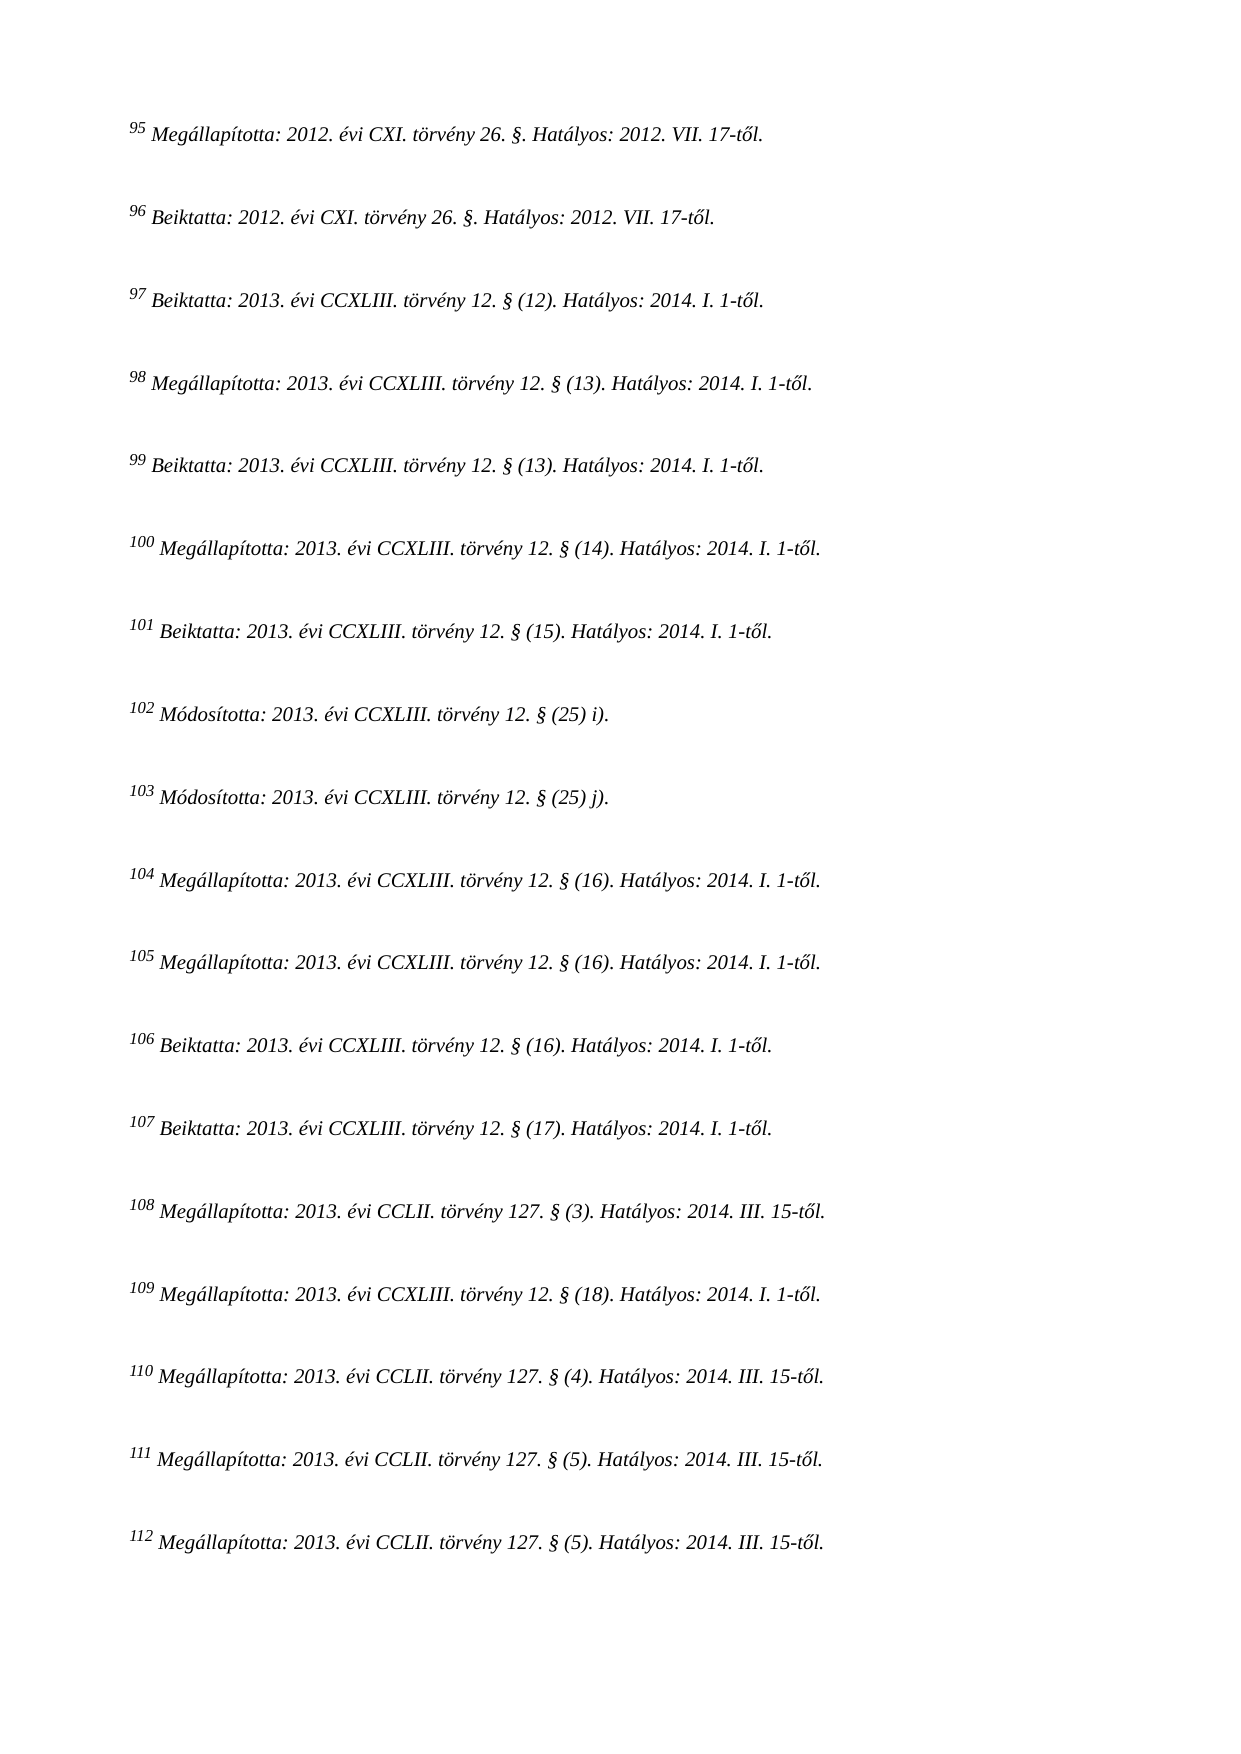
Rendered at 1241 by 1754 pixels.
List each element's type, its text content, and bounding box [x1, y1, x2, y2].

text 100 Megállapította: 2013. évi CCXLIII. törvény 12. § (14). Hatályos: 2014. I. 1-től. [129, 532, 1111, 560]
text 108 Megállapította: 2013. évi CCLII. törvény 127. § (3). Hatályos: 2014. III. 15-től. [129, 1195, 1111, 1223]
text 97 Beiktatta: 2013. évi CCXLIII. törvény 12. § (12). Hatályos: 2014. I. 1-től. [129, 284, 1111, 312]
text 109 Megállapította: 2013. évi CCXLIII. törvény 12. § (18). Hatályos: 2014. I. 1-től. [129, 1277, 1111, 1306]
text 112 Megállapította: 2013. évi CCLII. törvény 127. § (5). Hatályos: 2014. III. 15-től. [129, 1526, 1111, 1554]
text 95 Megállapította: 2012. évi CXI. törvény 26. §. Hatályos: 2012. VII. 17-től. [129, 118, 1111, 146]
text 98 Megállapította: 2013. évi CCXLIII. törvény 12. § (13). Hatályos: 2014. I. 1-től. [129, 367, 1111, 395]
text 105 Megállapította: 2013. évi CCXLIII. törvény 12. § (16). Hatályos: 2014. I. 1-től. [129, 946, 1111, 974]
text 99 Beiktatta: 2013. évi CCXLIII. törvény 12. § (13). Hatályos: 2014. I. 1-től. [129, 449, 1111, 477]
text 110 Megállapította: 2013. évi CCLII. törvény 127. § (4). Hatályos: 2014. III. 15-től. [129, 1360, 1111, 1388]
text 107 Beiktatta: 2013. évi CCXLIII. törvény 12. § (17). Hatályos: 2014. I. 1-től. [129, 1112, 1111, 1140]
text 103 Módosította: 2013. évi CCXLIII. törvény 12. § (25) j). [129, 781, 1111, 809]
text 102 Módosította: 2013. évi CCXLIII. törvény 12. § (25) i). [129, 698, 1111, 726]
text 104 Megállapította: 2013. évi CCXLIII. törvény 12. § (16). Hatályos: 2014. I. 1-től. [129, 863, 1111, 892]
text 96 Beiktatta: 2012. évi CXI. törvény 26. §. Hatályos: 2012. VII. 17-től. [129, 201, 1111, 229]
text 106 Beiktatta: 2013. évi CCXLIII. törvény 12. § (16). Hatályos: 2014. I. 1-től. [129, 1029, 1111, 1057]
text 111 Megállapította: 2013. évi CCLII. törvény 127. § (5). Hatályos: 2014. III. 15-től. [129, 1443, 1111, 1471]
text 101 Beiktatta: 2013. évi CCXLIII. törvény 12. § (15). Hatályos: 2014. I. 1-től. [129, 615, 1111, 643]
